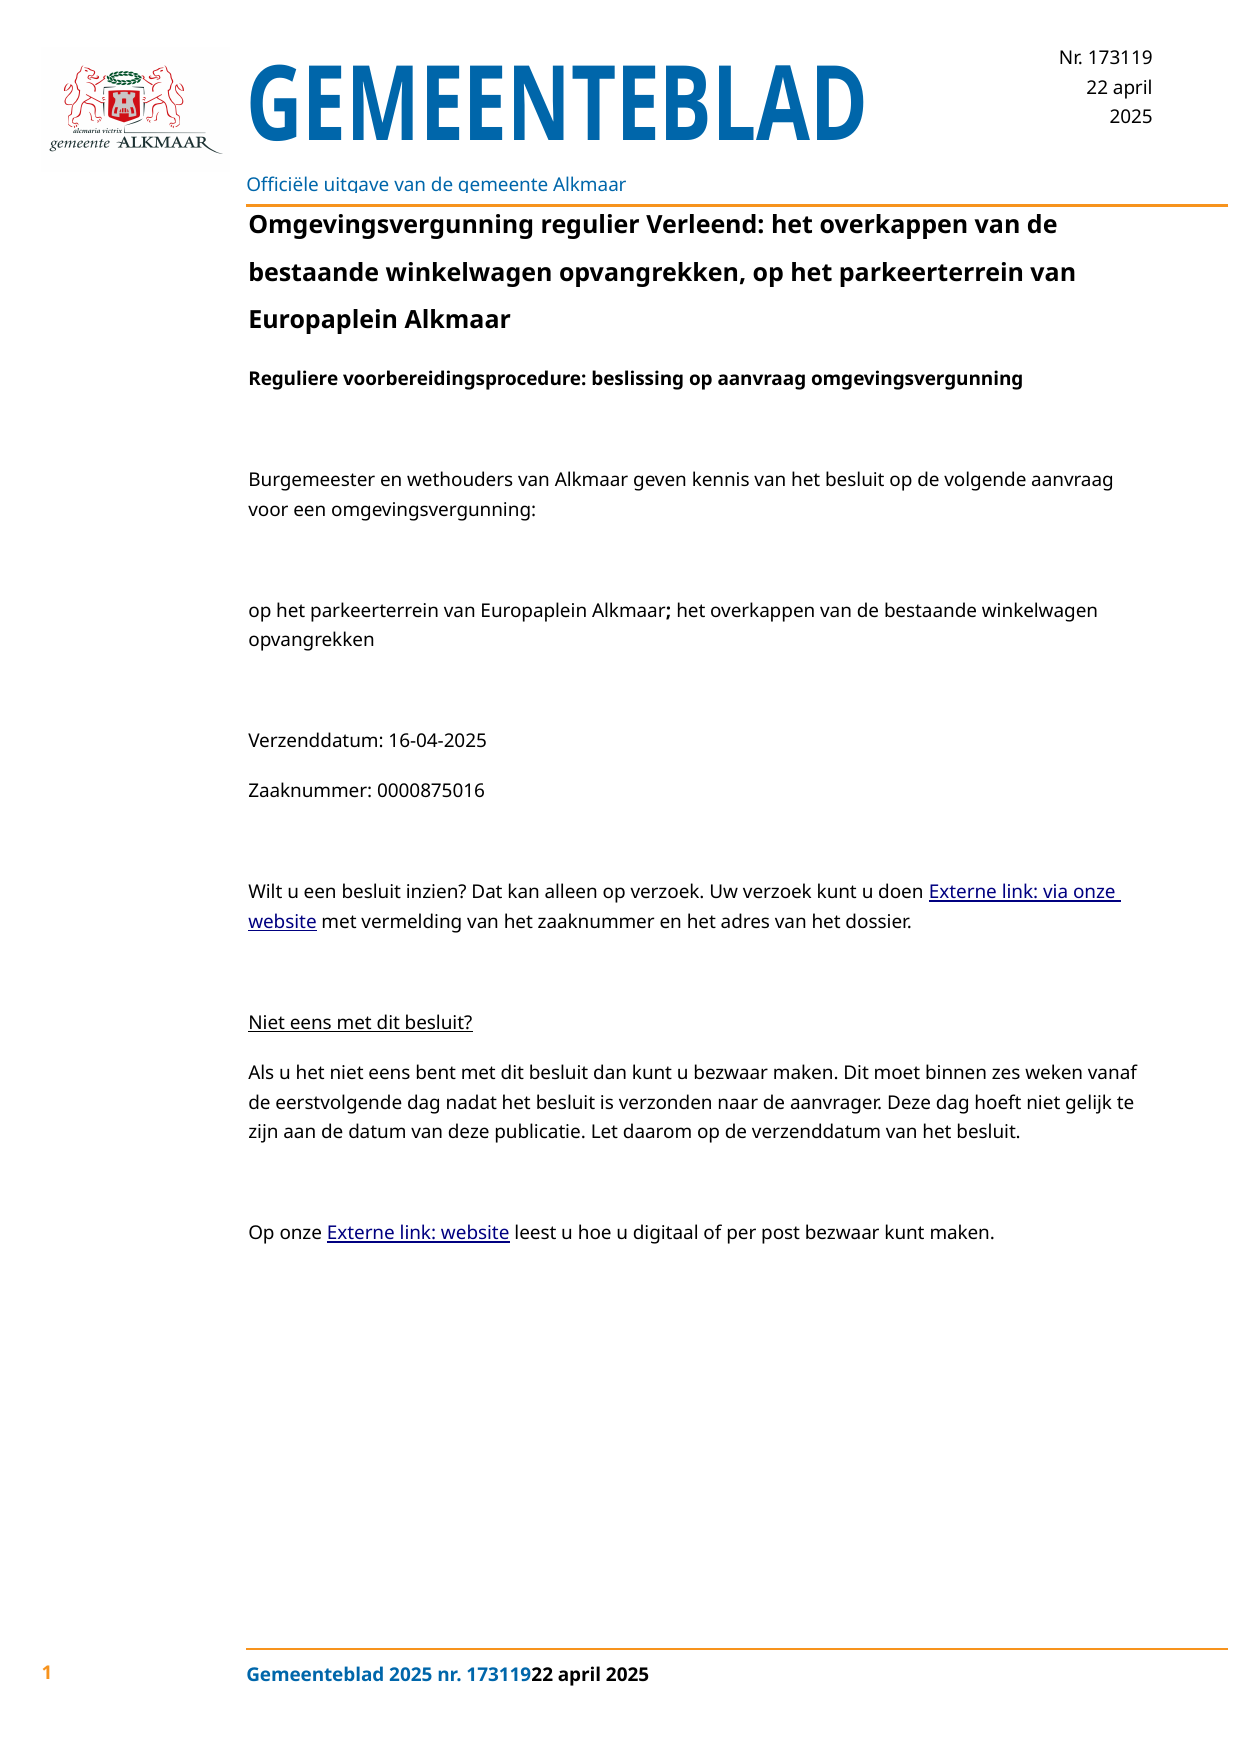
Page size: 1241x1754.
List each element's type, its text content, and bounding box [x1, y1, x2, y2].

picture [41, 47, 231, 172]
text Verzenddatum: 16-04-2025 [248, 727, 1152, 753]
text Wilt u een besluit inzien? Dat kan alleen op verzoek. Uw verzoek kunt u doen Externe link: via onze website met vermelding van het zaaknummer en het adres van het dossier. [248, 878, 1152, 934]
text Op onze Externe link: website leest u hoe u digitaal of per post bezwaar kunt maken. [248, 1219, 1152, 1245]
text Burgemeester en wethouders van Alkmaar geven kennis van het besluit op de volgende aanvraag voor een omgevingsvergunning: [248, 466, 1152, 522]
text Niet eens met dit besluit? [248, 1009, 1152, 1034]
text Als u het niet eens bent met dit besluit dan kunt u bezwaar maken. Dit moet binnen zes weken vanaf de eerstvolgende dag nadat het besluit is verzonden naar de aanvrager. Deze dag hoeft niet gelijk te zijn aan de datum van deze publicatie. Let daarom op de verzenddatum van het besluit. [248, 1059, 1152, 1144]
text Reguliere voorbereidingsprocedure: beslissing op aanvraag omgevingsvergunning [248, 366, 1152, 391]
text op het parkeerterrein van Europaplein Alkmaar; het overkappen van de bestaande winkelwagen opvangrekken [248, 597, 1152, 652]
text Zaaknummer: 0000875016 [248, 778, 1152, 803]
text Omgevingsvergunning regulier Verleend: het overkappen van de bestaande winkelwagen opvangrekken, op het parkeerterrein van Europaplein Alkmaar [248, 207, 1152, 336]
